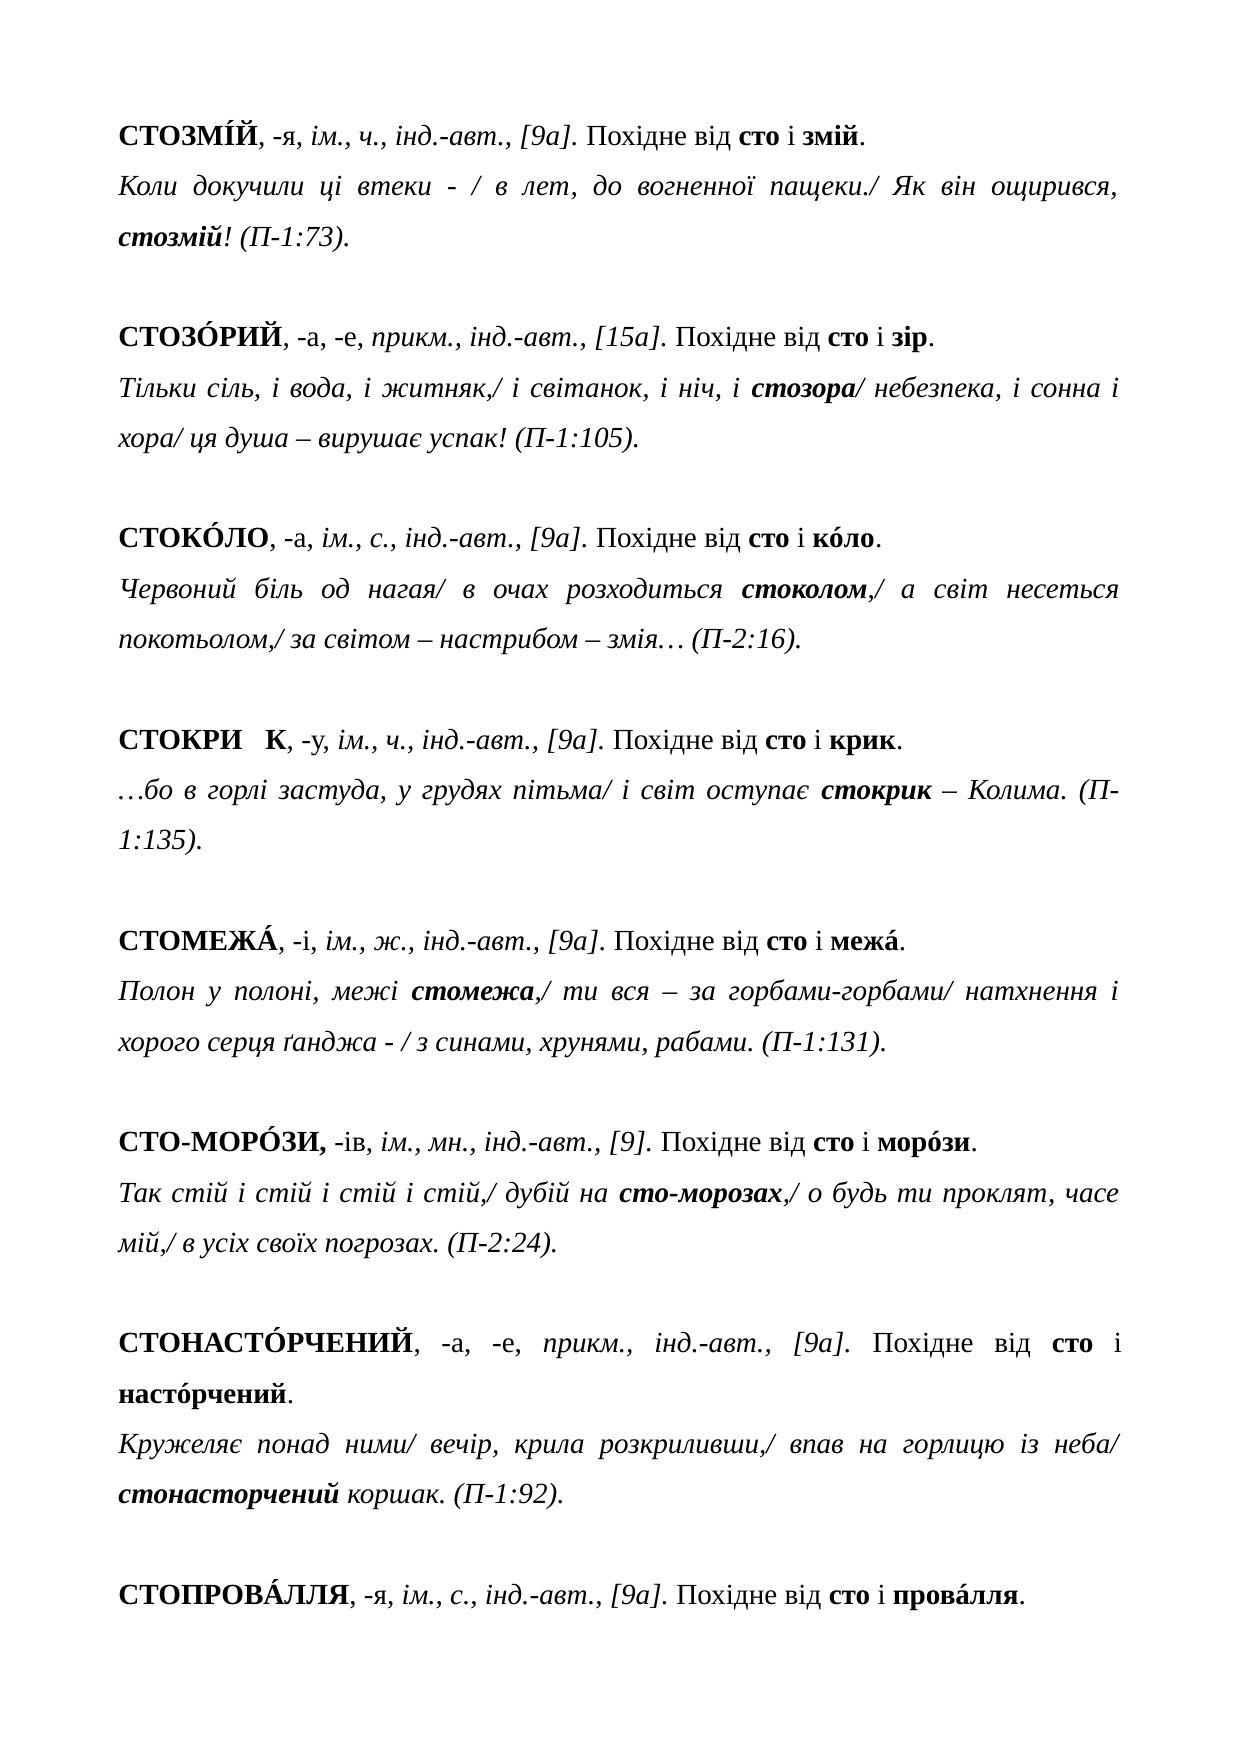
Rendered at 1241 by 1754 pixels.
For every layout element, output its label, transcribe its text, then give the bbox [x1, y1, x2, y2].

text Коли докучили ці втеки - / в лет, до вогненної пащеки./ Як він ощирився, стозмій! (П-1:73). [118, 168, 1122, 252]
text Полон у полоні, межі стомежа,/ ти вся – за горбами-горбами/ натхнення і хорого серця ґанджа - / з синами, хрунями, рабами. (П-1:131). [118, 973, 1122, 1057]
text Стомежá, -і, ім., ж., інд.-авт., [9а]. Похідне від сто і межá. [118, 923, 1122, 957]
text Так стій і стій і стій і стій,/ дубій на сто-морозах,/ о будь ти проклят, часе мій,/ в усіх своїх погрозах. (П-2:24). [118, 1175, 1122, 1258]
text Стопровáлля, -я, ім., с., інд.-авт., [9а]. Похідне від сто і провáлля. [118, 1577, 1122, 1611]
text Червоний біль од нагая/ в очах розходиться стоколом,/ а світ несеться покотьолом,/ за світом – настрибом – змія… (П-2:16). [118, 571, 1122, 655]
text Стонастóрчений, -а, -е, прикм., інд.-авт., [9а]. Похідне від сто і настóрчений. [118, 1326, 1122, 1409]
text Стокрик, -у, ім., ч., інд.-авт., [9а]. Похідне від сто і крик. [118, 722, 1122, 755]
text Сто-морóзи, -ів, ім., мн., інд.-авт., [9]. Похідне від сто і морóзи. [118, 1124, 1122, 1158]
text …бо в горлі застуда, у грудях пітьма/ і світ оступає стокрик – Колима. (П-1:135). [118, 772, 1122, 856]
text Кружеляє понад ними/ вечір, крила розкриливши,/ впав на горлицю із неба/ стонасторчений коршак. (П-1:92). [118, 1426, 1122, 1510]
text Стокóло, -а, ім., с., інд.-авт., [9а]. Похідне від сто і кóло. [118, 521, 1122, 554]
text Стозóрий, -а, -е, прикм., інд.-авт., [15а]. Похідне від сто і зір. [118, 319, 1122, 353]
text Стозмíй, -я, ім., ч., інд.-авт., [9а]. Похідне від сто і змій. [118, 118, 1122, 152]
text Тільки сіль, і вода, і житняк,/ і світанок, і ніч, і стозора/ небезпека, і сонна і хора/ ця душа – вирушає успак! (П-1:105). [118, 370, 1122, 453]
